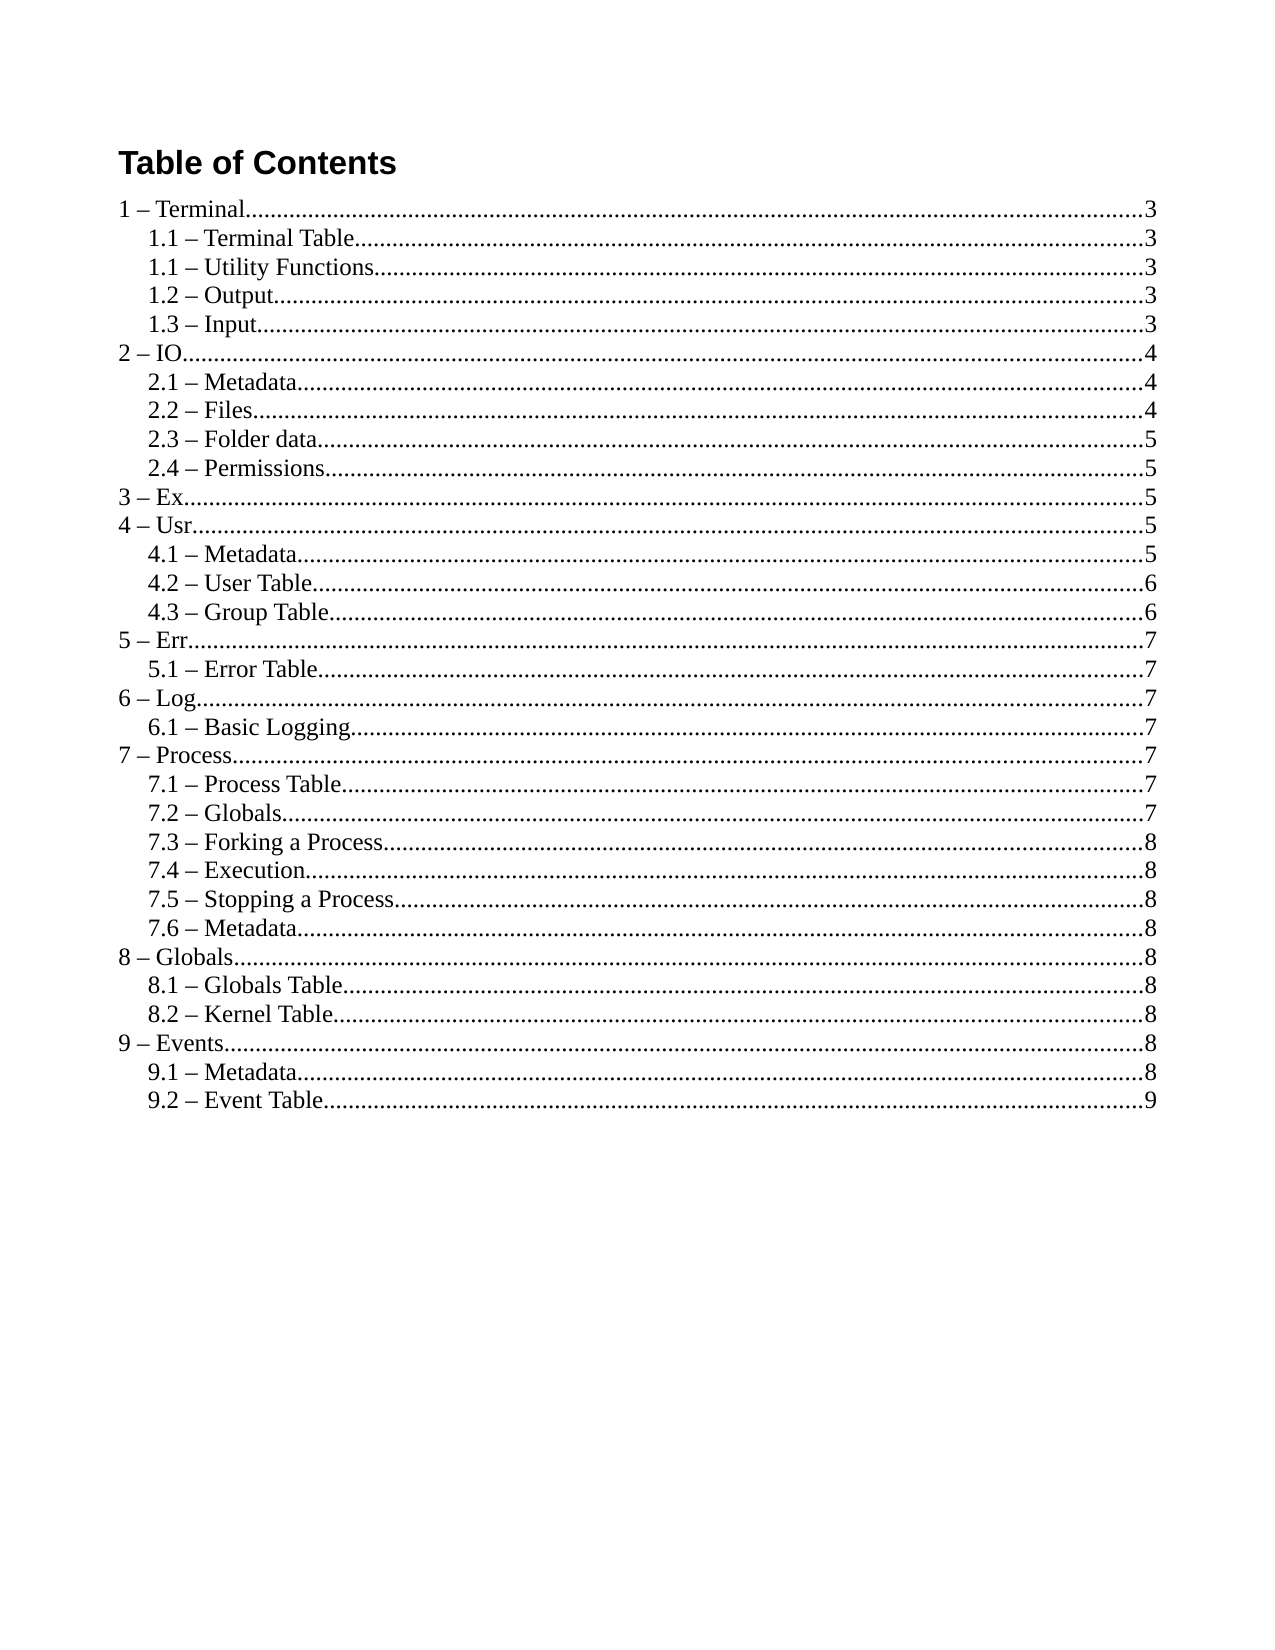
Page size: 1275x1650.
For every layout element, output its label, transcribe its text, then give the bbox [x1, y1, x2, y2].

text 2.3 – Folder data 5 [148, 424, 1157, 453]
text 7.6 – Metadata 8 [148, 913, 1157, 942]
text 3 – Ex 5 [118, 482, 1157, 510]
text 1.2 – Output 3 [148, 280, 1157, 309]
text 8 – Globals 8 [118, 942, 1157, 970]
text 9 – Events 8 [118, 1028, 1157, 1057]
text 7 – Process 7 [118, 740, 1157, 769]
text 2.4 – Permissions 5 [148, 453, 1157, 482]
text 1.1 – Utility Functions 3 [148, 252, 1157, 280]
text 9.1 – Metadata 8 [148, 1057, 1157, 1085]
text 8.2 – Kernel Table 8 [148, 999, 1157, 1028]
text 1.3 – Input 3 [148, 309, 1157, 338]
subtitle Table of Contents [118, 143, 1157, 182]
text 4.2 – User Table 6 [148, 568, 1157, 597]
text 7.5 – Stopping a Process 8 [148, 884, 1157, 913]
text 7.4 – Execution 8 [148, 855, 1157, 884]
text 2 – IO 4 [118, 338, 1157, 367]
text 7.2 – Globals 7 [148, 798, 1157, 827]
text 4 – Usr 5 [118, 510, 1157, 539]
text 7.3 – Forking a Process 8 [148, 827, 1157, 855]
text 2.2 – Files 4 [148, 395, 1157, 424]
text 7.1 – Process Table 7 [148, 769, 1157, 798]
text 5 – Err 7 [118, 625, 1157, 654]
text 4.3 – Group Table 6 [148, 597, 1157, 625]
text 5.1 – Error Table 7 [148, 654, 1157, 683]
text 8.1 – Globals Table 8 [148, 970, 1157, 999]
text 6.1 – Basic Logging 7 [148, 712, 1157, 740]
text 9.2 – Event Table 9 [148, 1085, 1157, 1114]
text 4.1 – Metadata 5 [148, 539, 1157, 568]
text 6 – Log 7 [118, 683, 1157, 712]
text 2.1 – Metadata 4 [148, 367, 1157, 395]
text 1.1 – Terminal Table 3 [148, 223, 1157, 252]
text 1 – Terminal 3 [118, 194, 1157, 223]
